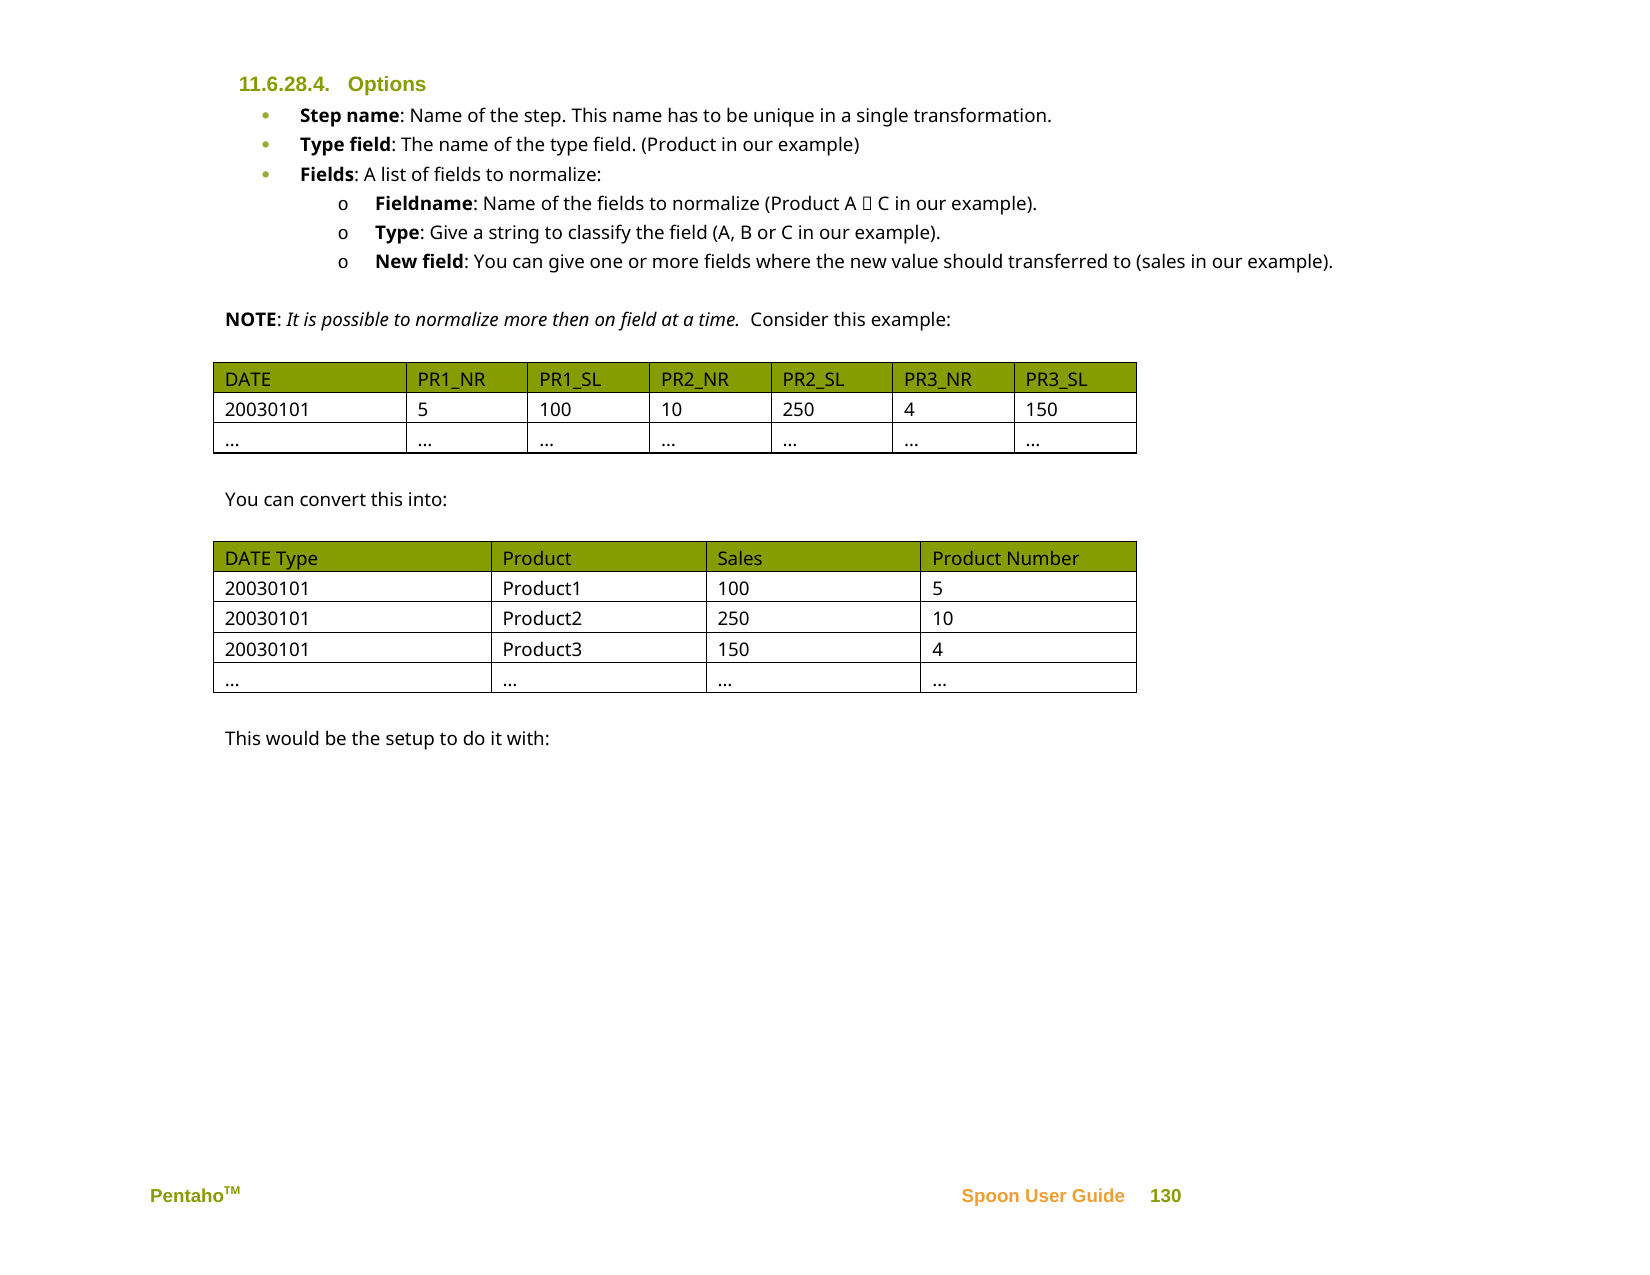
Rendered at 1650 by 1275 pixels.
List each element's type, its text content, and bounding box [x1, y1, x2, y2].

table_cell 20030101 [214, 572, 491, 601]
table_header PR3_SL [1015, 363, 1136, 392]
table_cell … [921, 663, 1136, 692]
table_cell … [214, 663, 491, 692]
table_cell 20030101 [214, 393, 406, 422]
table_cell 150 [707, 633, 920, 662]
table_cell … [407, 423, 527, 452]
table_cell Product1 [492, 572, 706, 601]
table_cell 5 [921, 572, 1136, 601]
list New field: You can give one or more fields where the new value should transferred to (sales in our example). [337, 245, 1500, 274]
table_cell … [528, 423, 649, 452]
list Type: Give a string to classify the field (A, B or C in our example). [337, 216, 1500, 245]
table_header PR3_NR [893, 363, 1014, 392]
table_cell 250 [772, 393, 892, 422]
table_cell … [893, 423, 1014, 452]
text You can convert this into: [225, 483, 1500, 512]
table_cell … [772, 423, 892, 452]
table_cell 20030101 [214, 602, 491, 632]
table_cell … [214, 423, 406, 452]
table_cell 10 [921, 602, 1136, 632]
table_header PR2_NR [650, 363, 771, 392]
table_cell … [707, 663, 920, 692]
table_header DATE [214, 363, 406, 392]
table_cell … [650, 423, 771, 452]
table_cell 5 [407, 393, 527, 422]
table_cell … [1015, 423, 1136, 452]
table_header Product Number [921, 542, 1136, 571]
table_cell 20030101 [214, 633, 491, 662]
list Fieldname: Name of the fields to normalize (Product A  C in our example). [337, 187, 1500, 216]
table_cell Product3 [492, 633, 706, 662]
table_cell 250 [707, 602, 920, 632]
list Type field: The name of the type field. (Product in our example) [262, 128, 1500, 158]
table_cell Product2 [492, 602, 706, 632]
table_header DATE Type [214, 542, 491, 571]
table_cell 150 [1015, 393, 1136, 422]
table_header PR1_SL [528, 363, 649, 392]
list Step name: Name of the step. This name has to be unique in a single transformation. [262, 99, 1500, 128]
table_cell 4 [921, 633, 1136, 662]
subtitle Options [239, 64, 1500, 99]
table_cell 10 [650, 393, 771, 422]
table_header Sales [707, 542, 920, 571]
table_header PR2_SL [772, 363, 892, 392]
text NOTE: It is possible to normalize more then on field at a time. Consider this example: [225, 303, 1500, 333]
table_cell … [492, 663, 706, 692]
table_cell 100 [707, 572, 920, 601]
table_header PR1_NR [407, 363, 527, 392]
table_header Product [492, 542, 706, 571]
list Fields: A list of fields to normalize: [262, 158, 1500, 187]
table_cell 100 [528, 393, 649, 422]
text This would be the setup to do it with: [225, 722, 1500, 751]
table_cell 4 [893, 393, 1014, 422]
